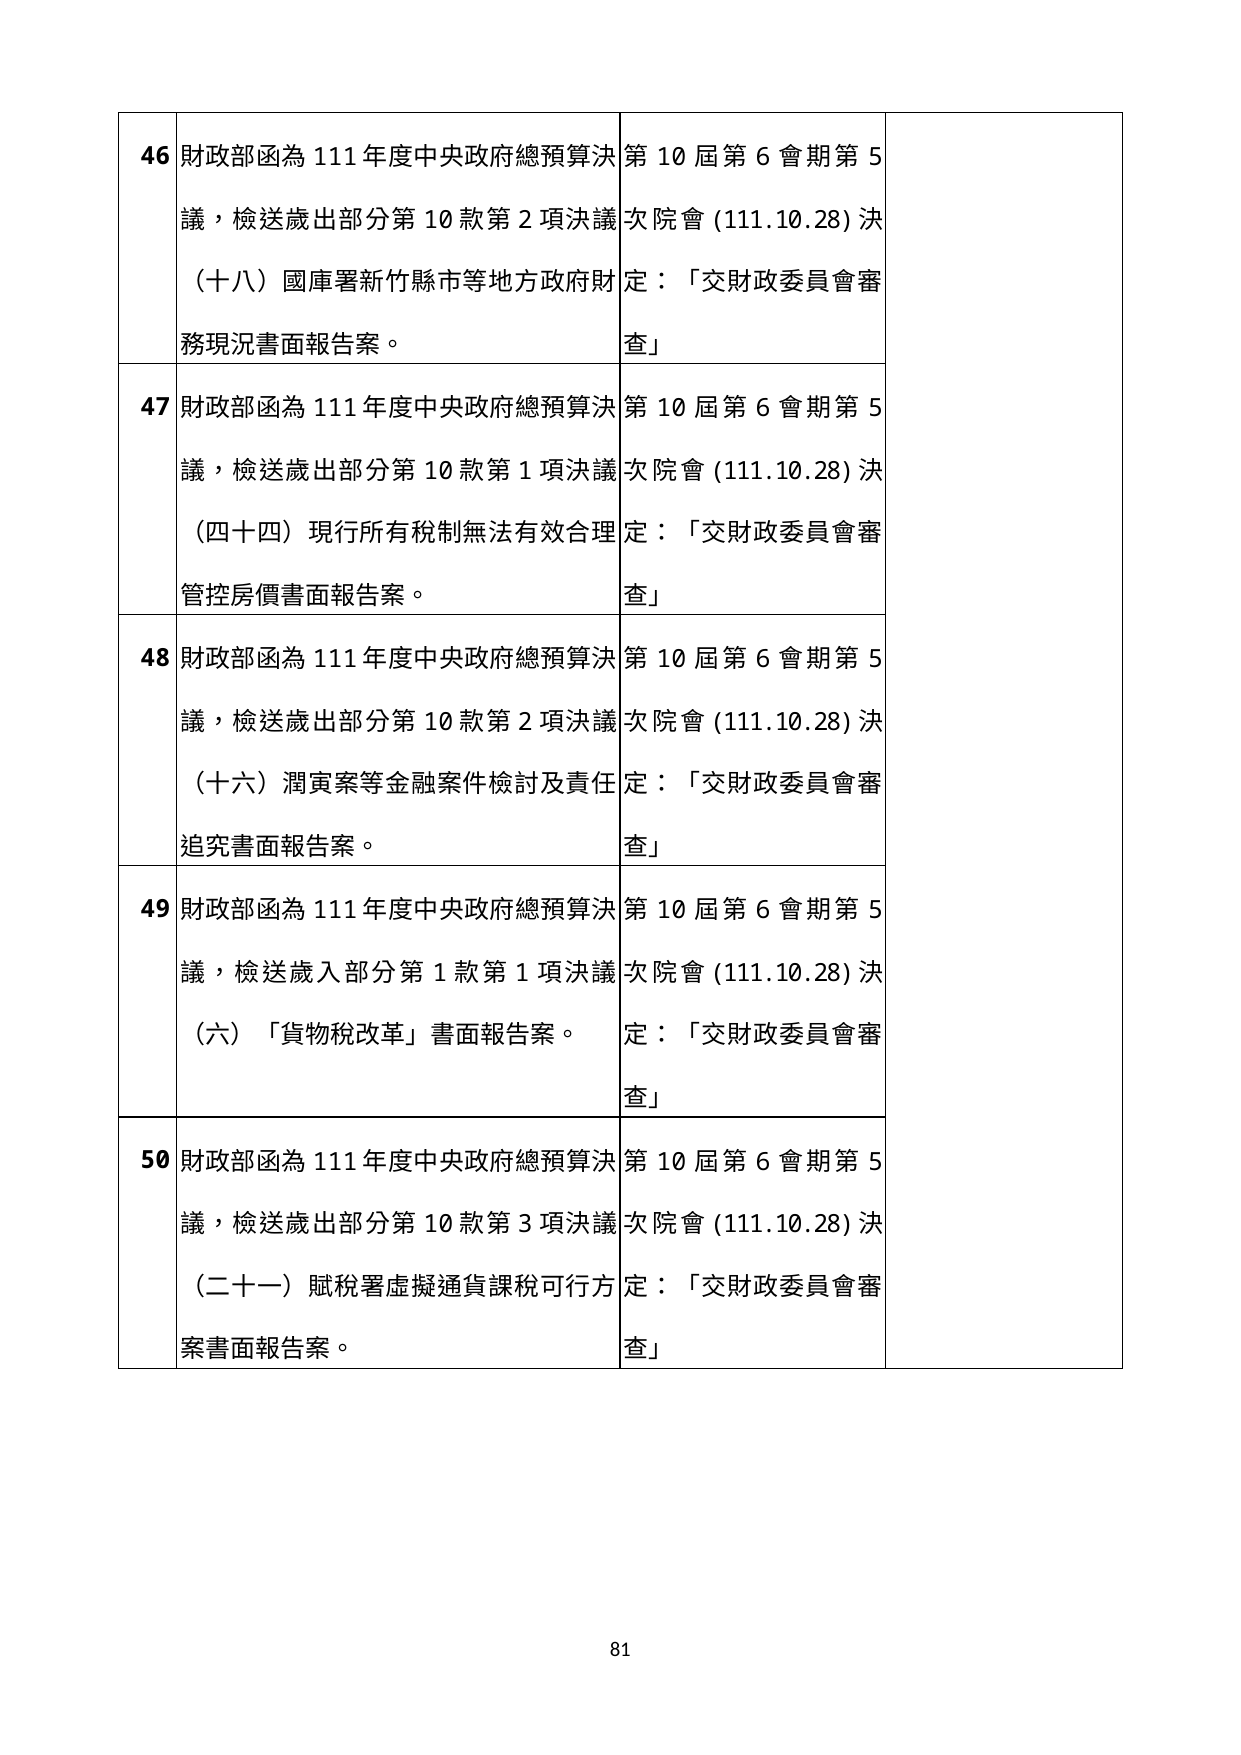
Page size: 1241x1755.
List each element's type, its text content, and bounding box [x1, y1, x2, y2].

table_cell 財政部函為111年度中央政府總預算決議，檢送歲出部分第10款第1項決議（四十四）現行所有稅制無法有效合理管控房價書面報告案。 [177, 364, 619, 614]
table_cell [119, 866, 176, 1116]
table_cell 第10屆第6會期第5次院會(111.10.28)決定：「交財政委員會審查」 [621, 113, 885, 363]
table_cell 財政部函為111年度中央政府總預算決議，檢送歲出部分第10款第2項決議（十六）潤寅案等金融案件檢討及責任追究書面報告案。 [177, 615, 619, 865]
table_cell 第10屆第6會期第5次院會(111.10.28)決定：「交財政委員會審查」 [621, 364, 885, 614]
table_cell 財政部函為111年度中央政府總預算決議，檢送歲入部分第1款第1項決議（六）「貨物稅改革」書面報告案。 [177, 866, 619, 1116]
table_cell [119, 1118, 176, 1367]
table_cell 第10屆第6會期第5次院會(111.10.28)決定：「交財政委員會審查」 [621, 1118, 885, 1367]
table_cell [119, 364, 176, 614]
table_cell [119, 615, 176, 865]
table_cell 財政部函為111年度中央政府總預算決議，檢送歲出部分第10款第3項決議（二十一）賦稅署虛擬通貨課稅可行方案書面報告案。 [177, 1118, 619, 1367]
table_cell 第10屆第6會期第5次院會(111.10.28)決定：「交財政委員會審查」 [621, 866, 885, 1116]
table_cell [119, 113, 176, 363]
table_cell [886, 113, 1122, 1367]
table_cell 財政部函為111年度中央政府總預算決議，檢送歲出部分第10款第2項決議（十八）國庫署新竹縣市等地方政府財務現況書面報告案。 [177, 113, 619, 363]
table_cell 第10屆第6會期第5次院會(111.10.28)決定：「交財政委員會審查」 [621, 615, 885, 865]
